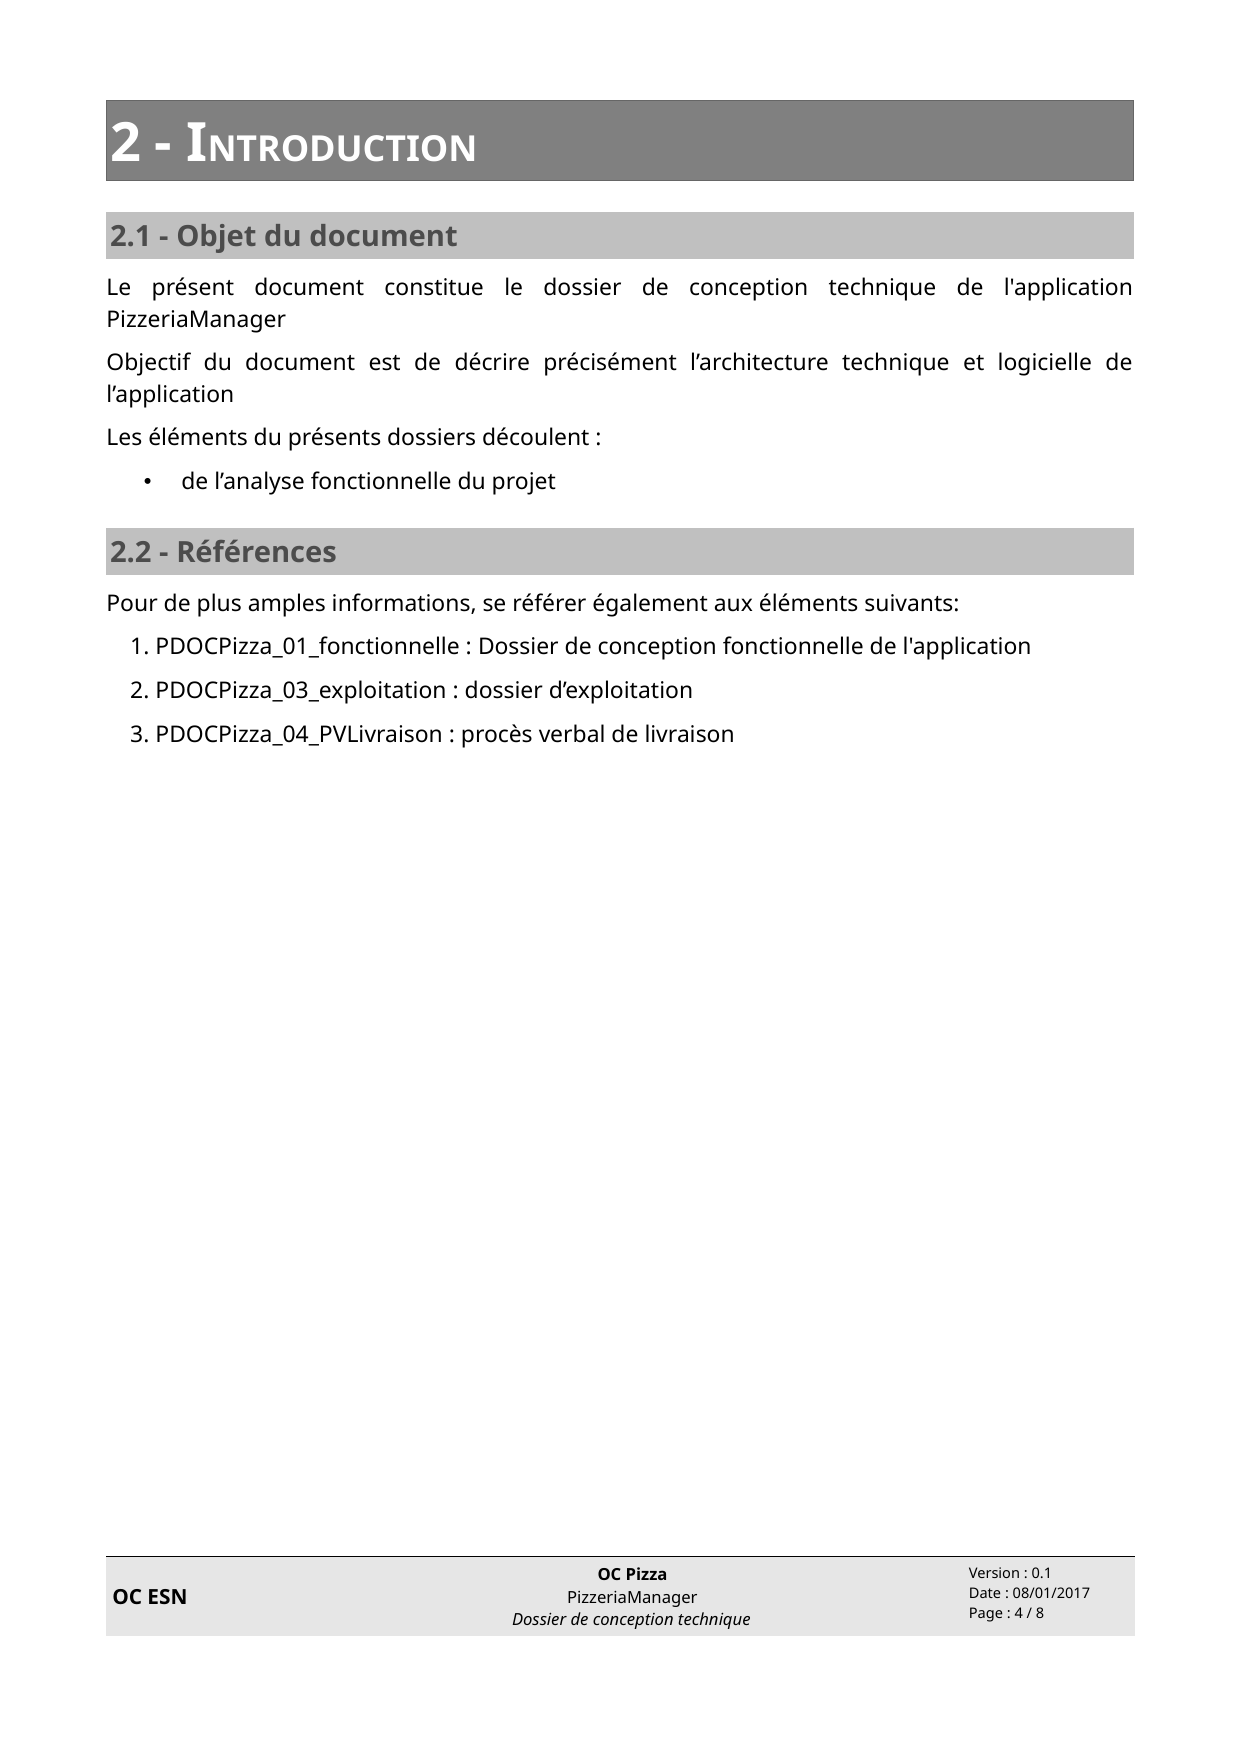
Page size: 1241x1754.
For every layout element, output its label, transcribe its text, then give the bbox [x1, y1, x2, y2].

text Les éléments du présents dossiers découlent : [106, 421, 1134, 452]
subtitle Introduction [107, 101, 1133, 180]
text Pour de plus amples informations, se référer également aux éléments suivants: [106, 587, 1134, 618]
text 2. PDOCPizza_03_exploitation : dossier d’exploitation [106, 674, 1134, 705]
text 1. PDOCPizza_01_fonctionnelle : Dossier de conception fonctionnelle de l'application [106, 630, 1134, 662]
text Objectif du document est de décrire précisément l’architecture technique et logicielle de l’application [106, 346, 1134, 409]
subtitle Références [107, 529, 1133, 574]
subtitle Objet du document [107, 213, 1133, 258]
text Le présent document constitue le dossier de conception technique de l'application PizzeriaManager [106, 271, 1134, 334]
text 3. PDOCPizza_04_PVLivraison : procès verbal de livraison [106, 718, 1134, 749]
list de l’analyse fonctionnelle du projet [144, 465, 1134, 496]
